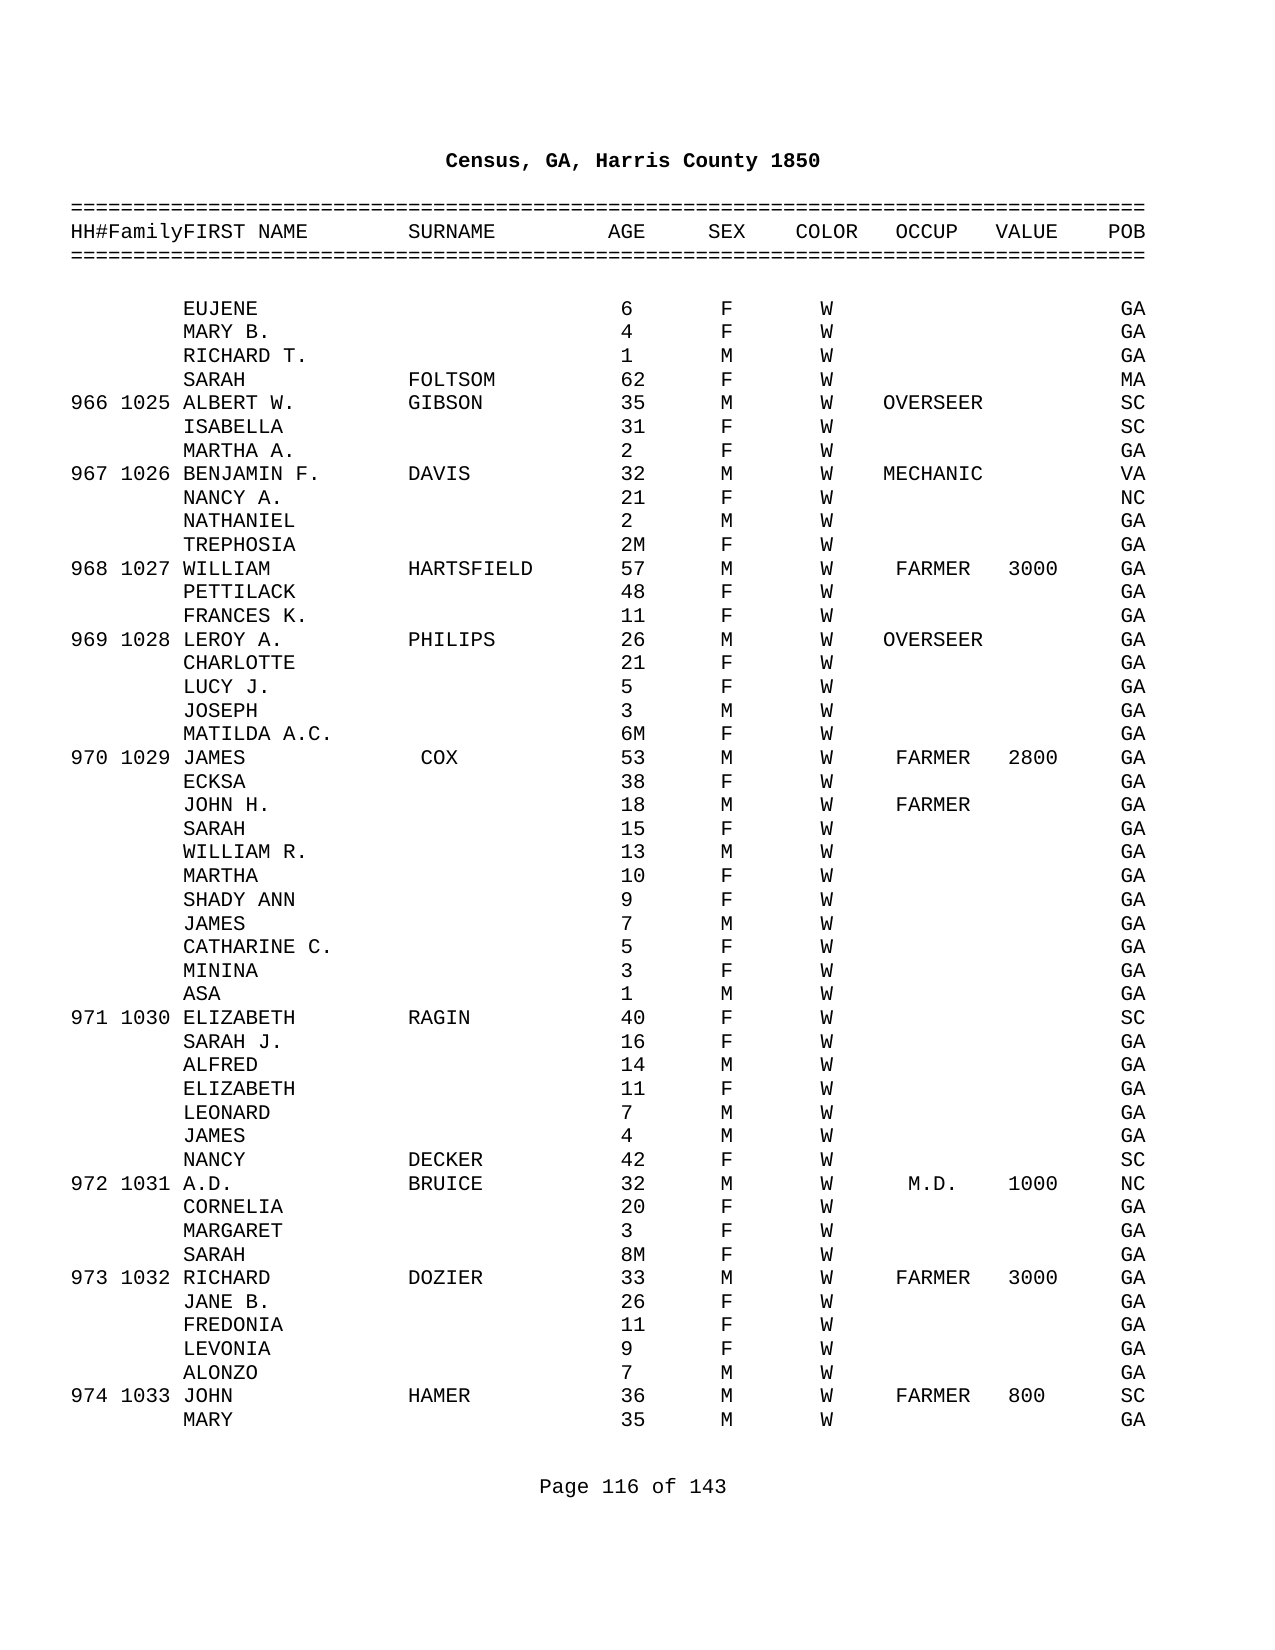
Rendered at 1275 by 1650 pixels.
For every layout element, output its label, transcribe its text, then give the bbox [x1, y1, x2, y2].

text 966 1025 Albert W. GIBSON 35 M W overseer SC [70, 392, 1195, 416]
text William R. 13 M W GA [70, 842, 1195, 865]
text Nancy DECKER 42 F W SC [70, 1149, 1195, 1173]
text Nancy A. 21 F W NC [70, 487, 1195, 511]
text Richard T. 1 M W GA [70, 345, 1195, 369]
text Leonard 7 M W GA [70, 1102, 1195, 1125]
text Alfred 14 M W GA [70, 1054, 1195, 1078]
text Nathaniel 2 M W GA [70, 511, 1195, 534]
text Alonzo 7 M W GA [70, 1362, 1195, 1385]
text Asa 1 M W GA [70, 983, 1195, 1007]
text Cornelia 20 F W GA [70, 1196, 1195, 1220]
text 971 1030 Elizabeth RAGIN 40 F W SC [70, 1007, 1195, 1031]
text Elizabeth 11 F W GA [70, 1078, 1195, 1102]
text Sarah J. 16 F W GA [70, 1031, 1195, 1054]
text Joseph 3 M W GA [70, 700, 1195, 723]
text Charlotte 21 F W GA [70, 652, 1195, 676]
text Martha A. 2 F W GA [70, 439, 1195, 463]
text Jane B. 26 F W GA [70, 1291, 1195, 1314]
text 974 1033 John HAMER 36 M W farmer 800 SC [70, 1385, 1195, 1409]
text Sarah 15 F W GA [70, 818, 1195, 842]
text Sarah 8m F W GA [70, 1243, 1195, 1267]
text Lucy J. 5 F W GA [70, 676, 1195, 700]
text Eujene 6 F W GA [70, 298, 1195, 321]
text 970 1029 James COX 53 M W farmer 2800 GA [70, 747, 1195, 771]
text Mary 35 M W GA [70, 1409, 1195, 1433]
text Trephosia 2m F W GA [70, 534, 1195, 558]
text James 7 M W GA [70, 912, 1195, 936]
text Ecksa 38 F W GA [70, 771, 1195, 794]
text 972 1031 A.D. BRUICE 32 M W m.d. 1000 NC [70, 1173, 1195, 1196]
text Levonia 9 F W GA [70, 1338, 1195, 1362]
text Fredonia 11 F W GA [70, 1314, 1195, 1338]
text Shady Ann 9 F W GA [70, 889, 1195, 912]
text Matilda A.C. 6m F W GA [70, 723, 1195, 747]
text Pettilack 48 F W GA [70, 581, 1195, 605]
text Catharine C. 5 F W GA [70, 936, 1195, 960]
text Mary B. 4 F W GA [70, 321, 1195, 345]
text Frances K. 11 F W GA [70, 605, 1195, 629]
text Margaret 3 F W GA [70, 1220, 1195, 1243]
text Sarah FOLTSOM 62 F W MA [70, 369, 1195, 392]
text Martha 10 F W GA [70, 865, 1195, 889]
text Isabella 31 F W SC [70, 416, 1195, 439]
text 969 1028 Leroy A. PHILIPS 26 M W overseer GA [70, 629, 1195, 652]
text 973 1032 Richard DOZIER 33 M W farmer 3000 GA [70, 1267, 1195, 1291]
text James 4 M W GA [70, 1125, 1195, 1149]
text John H. 18 M W farmer GA [70, 794, 1195, 818]
text 968 1027 William HARTSFIELD 57 M W farmer 3000 GA [70, 558, 1195, 581]
text Minina 3 F W GA [70, 960, 1195, 983]
text 967 1026 Benjamin F. DAVIS 32 M W mechanic VA [70, 463, 1195, 487]
